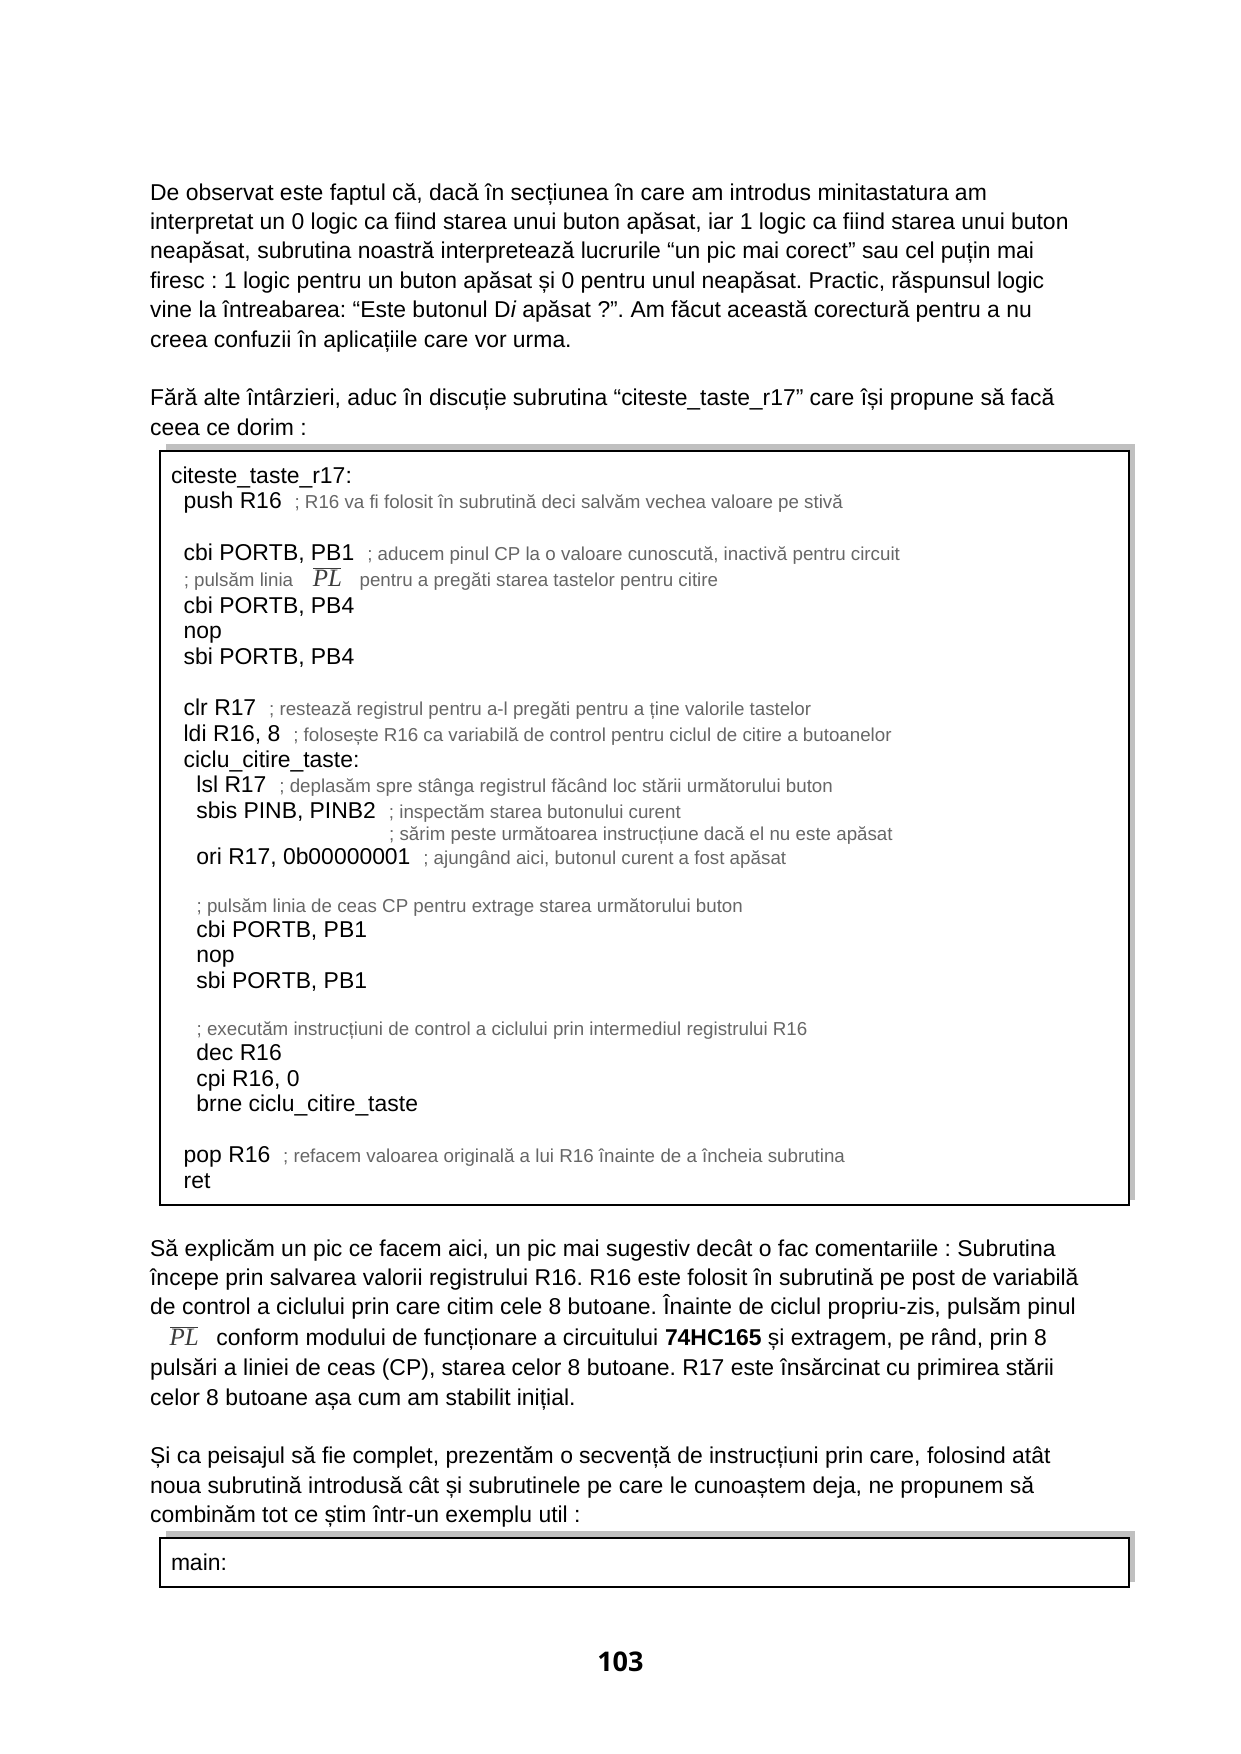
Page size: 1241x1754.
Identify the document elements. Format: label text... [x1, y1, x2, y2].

text Să explicăm un pic ce facem aici, un pic mai sugestiv decât o fac comentariile : Subrutina începe prin salvarea valorii registrului R16. R16 este folosit în subrutină pe post de variabilă de control a ciclului prin care citim cele 8 butoane. Înainte de ciclul propriu-zis, pulsăm pinulconform modului de funcționare a circuitului 74HC165 și extragem, pe rând, prin 8 pulsări a liniei de ceas (CP), starea celor 8 butoane. R17 este însărcinat cu primirea stării celor 8 butoane așa cum am stabilit inițial. [150, 1235, 1091, 1410]
text De observat este faptul că, dacă în secțiunea în care am introdus minitastatura am interpretat un 0 logic ca fiind starea unui buton apăsat, iar 1 logic ca fiind starea unui buton neapăsat, subrutina noastră interpretează lucrurile “un pic mai corect” sau cel puțin mai firesc : 1 logic pentru un buton apăsat și 0 pentru unul neapăsat. Practic, răspunsul logic vine la întreabarea: “Este butonul Di apăsat ?”. Am făcut această corectură pentru a nu creea confuzii în aplicațiile care vor urma. [150, 179, 1091, 352]
table_header main: [161, 1539, 1128, 1586]
text Și ca peisajul să fie complet, prezentăm o secvență de instrucțiuni prin care, folosind atât noua subrutină introdusă cât și subrutinele pe care le cunoaștem deja, ne propunem să combinăm tot ce știm într-un exemplu util : [150, 1443, 1091, 1527]
table_header citeste_taste_r17: push R16 ; R16 va fi folosit în subrutină deci salvăm vechea valoare pe stivă cbi PORTB, PB1 ; aducem pinul CP la o valoare cunoscută, inactivă pentru circuit ; pulsăm liniapentru a pregăti starea tastelor pentru citire cbi PORTB, PB4 nop sbi PORTB, PB4 clr R17 ; restează registrul pentru a-l pregăti pentru a ține valorile tastelor ldi R16, 8 ; folosește R16 ca variabilă de control pentru ciclul de citire a butoanelor ciclu_citire_taste: lsl R17 ; deplasăm spre stânga registrul făcând loc stării următorului buton sbis PINB, PINB2 ; inspectăm starea butonului curent ; sărim peste următoarea instrucțiune dacă el nu este apăsat ori R17, 0b00000001 ; ajungând aici, butonul curent a fost apăsat ; pulsăm linia de ceas CP pentru extrage starea următorului buton cbi PORTB, PB1 nop sbi PORTB, PB1 ; executăm instrucțiuni de control a ciclului prin intermediul registrului R16 dec R16 cpi R16, 0 brne ciclu_citire_taste pop R16 ; refacem valoarea originală a lui R16 înainte de a încheia subrutina ret [161, 452, 1128, 1204]
text Fără alte întârzieri, aduc în discuție subrutina “citeste_taste_r17” care își propune să facă ceea ce dorim : [150, 385, 1091, 440]
